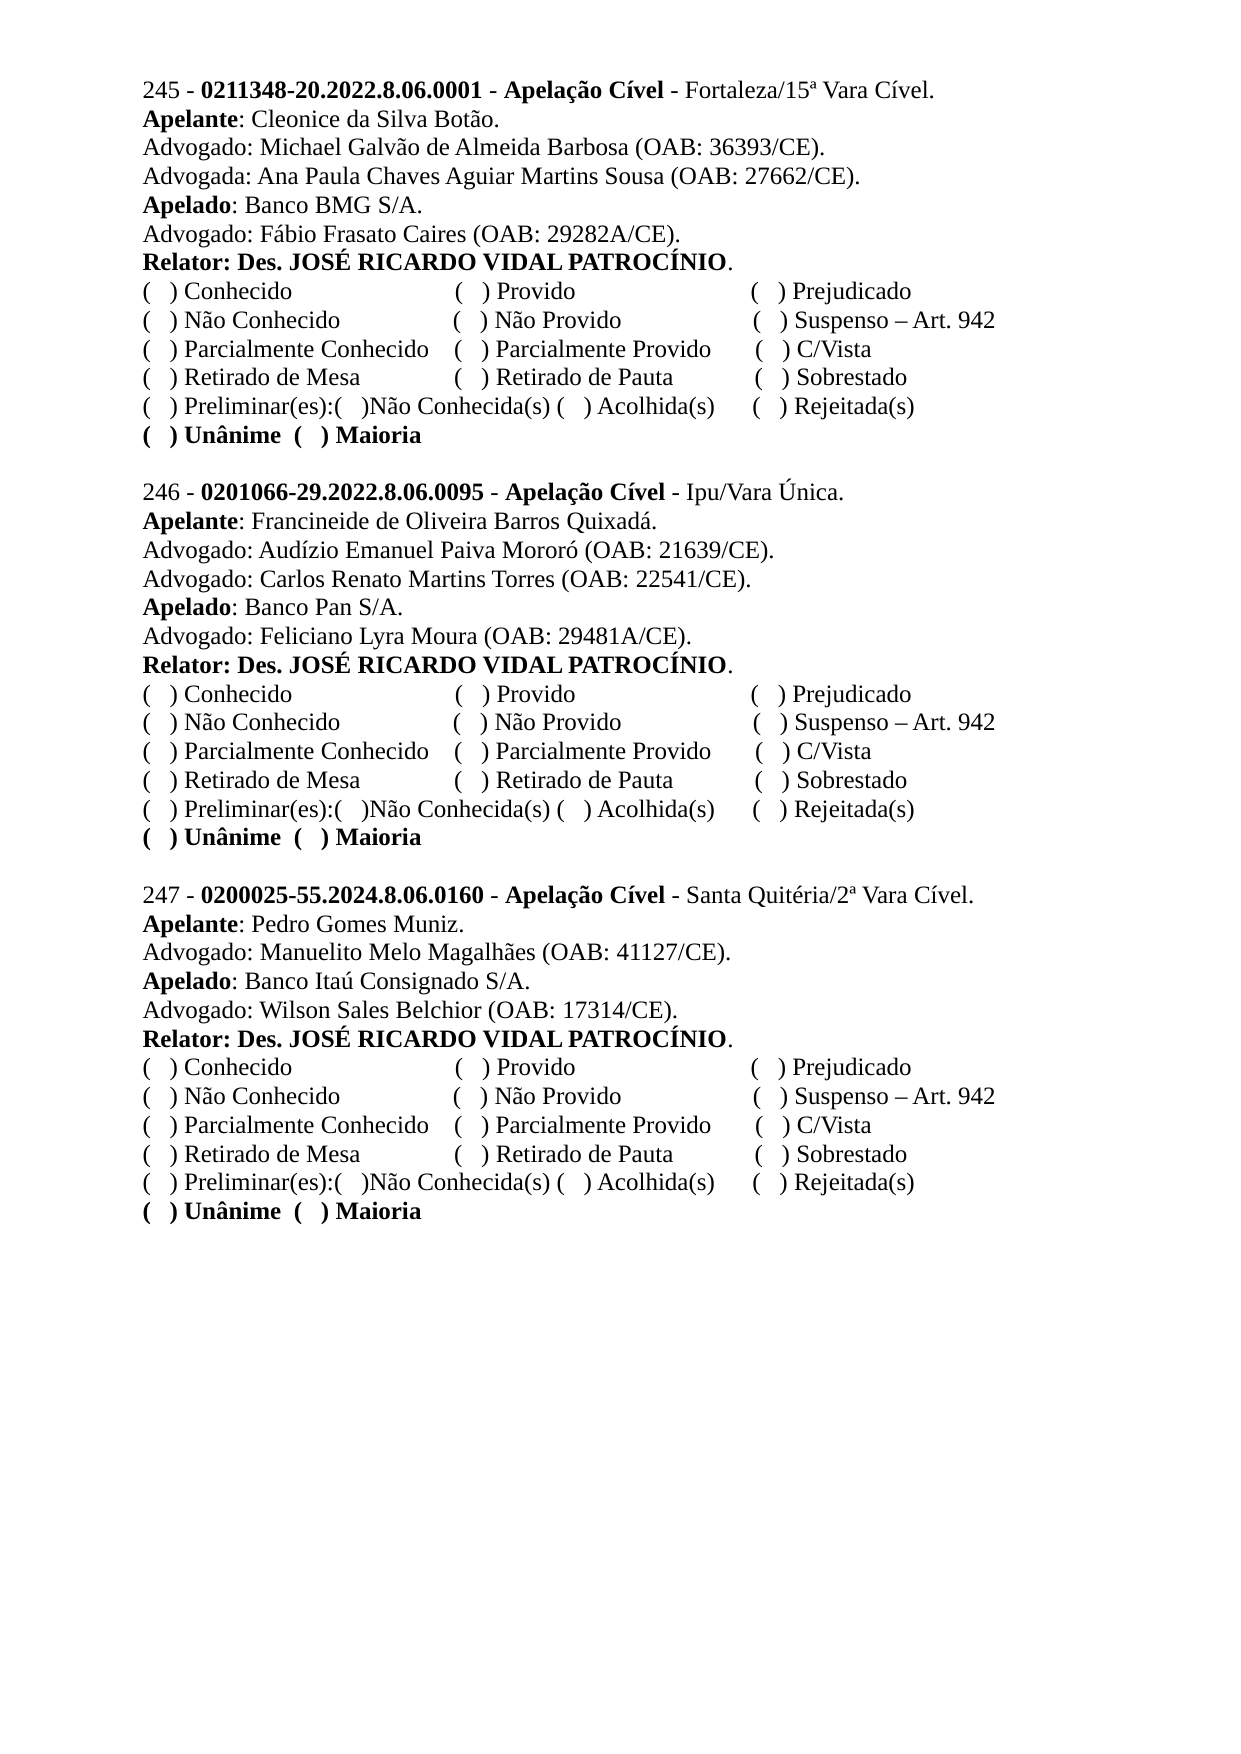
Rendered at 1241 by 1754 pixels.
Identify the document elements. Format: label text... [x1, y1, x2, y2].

text Apelado: Banco BMG S/A. [142, 190, 1141, 219]
text Advogado: Feliciano Lyra Moura (OAB: 29481A/CE). [142, 621, 1141, 650]
text ( ) Preliminar(es):( )Não Conhecida(s) ( ) Acolhida(s) ( ) Rejeitada(s) [142, 794, 1158, 822]
text ( ) Unânime ( ) Maioria [142, 420, 1158, 449]
text Advogada: Ana Paula Chaves Aguiar Martins Sousa (OAB: 27662/CE). [142, 161, 1141, 190]
text 246 - 0201066-29.2022.8.06.0095 - Apelação Cível - Ipu/Vara Única. [142, 477, 1141, 506]
text Advogado: Manuelito Melo Magalhães (OAB: 41127/CE). [142, 937, 1141, 966]
text Relator: Des. JOSÉ RICARDO VIDAL PATROCÍNIO. [142, 247, 1141, 276]
text ( ) Unânime ( ) Maioria [142, 1196, 1158, 1225]
text ( ) Parcialmente Conhecido ( ) Parcialmente Provido ( ) C/Vista [142, 736, 1158, 765]
text ( ) Conhecido ( ) Provido ( ) Prejudicado [142, 679, 1141, 707]
text Apelante: Cleonice da Silva Botão. [142, 104, 1141, 132]
text Advogado: Carlos Renato Martins Torres (OAB: 22541/CE). [142, 564, 1141, 592]
text Apelado: Banco Pan S/A. [142, 592, 1141, 621]
text Advogado: Michael Galvão de Almeida Barbosa (OAB: 36393/CE). [142, 132, 1141, 161]
text ( ) Preliminar(es):( )Não Conhecida(s) ( ) Acolhida(s) ( ) Rejeitada(s) [142, 391, 1158, 420]
text Advogado: Fábio Frasato Caires (OAB: 29282A/CE). [142, 219, 1141, 247]
text Advogado: Audízio Emanuel Paiva Mororó (OAB: 21639/CE). [142, 535, 1141, 564]
text Apelante: Pedro Gomes Muniz. [142, 909, 1141, 937]
text ( ) Conhecido ( ) Provido ( ) Prejudicado [142, 276, 1141, 305]
text ( ) Parcialmente Conhecido ( ) Parcialmente Provido ( ) C/Vista [142, 1110, 1158, 1139]
text Relator: Des. JOSÉ RICARDO VIDAL PATROCÍNIO. [142, 650, 1141, 679]
text ( ) Unânime ( ) Maioria [142, 822, 1158, 851]
text Apelado: Banco Itaú Consignado S/A. [142, 966, 1141, 995]
text ( ) Preliminar(es):( )Não Conhecida(s) ( ) Acolhida(s) ( ) Rejeitada(s) [142, 1167, 1158, 1196]
text ( ) Não Conhecido ( ) Não Provido ( ) Suspenso – Art. 942 [142, 707, 1158, 736]
text 247 - 0200025-55.2024.8.06.0160 - Apelação Cível - Santa Quitéria/2ª Vara Cível. [142, 880, 1141, 909]
text ( ) Não Conhecido ( ) Não Provido ( ) Suspenso – Art. 942 [142, 305, 1158, 334]
text Relator: Des. JOSÉ RICARDO VIDAL PATROCÍNIO. [142, 1024, 1141, 1052]
text ( ) Retirado de Mesa ( ) Retirado de Pauta ( ) Sobrestado [142, 765, 1158, 794]
text ( ) Retirado de Mesa ( ) Retirado de Pauta ( ) Sobrestado [142, 1139, 1158, 1167]
text ( ) Conhecido ( ) Provido ( ) Prejudicado [142, 1052, 1141, 1081]
text 245 - 0211348-20.2022.8.06.0001 - Apelação Cível - Fortaleza/15ª Vara Cível. [142, 75, 1141, 104]
text ( ) Parcialmente Conhecido ( ) Parcialmente Provido ( ) C/Vista [142, 334, 1158, 362]
text ( ) Retirado de Mesa ( ) Retirado de Pauta ( ) Sobrestado [142, 362, 1158, 391]
text Advogado: Wilson Sales Belchior (OAB: 17314/CE). [142, 995, 1141, 1024]
text Apelante: Francineide de Oliveira Barros Quixadá. [142, 506, 1141, 535]
text ( ) Não Conhecido ( ) Não Provido ( ) Suspenso – Art. 942 [142, 1081, 1158, 1110]
